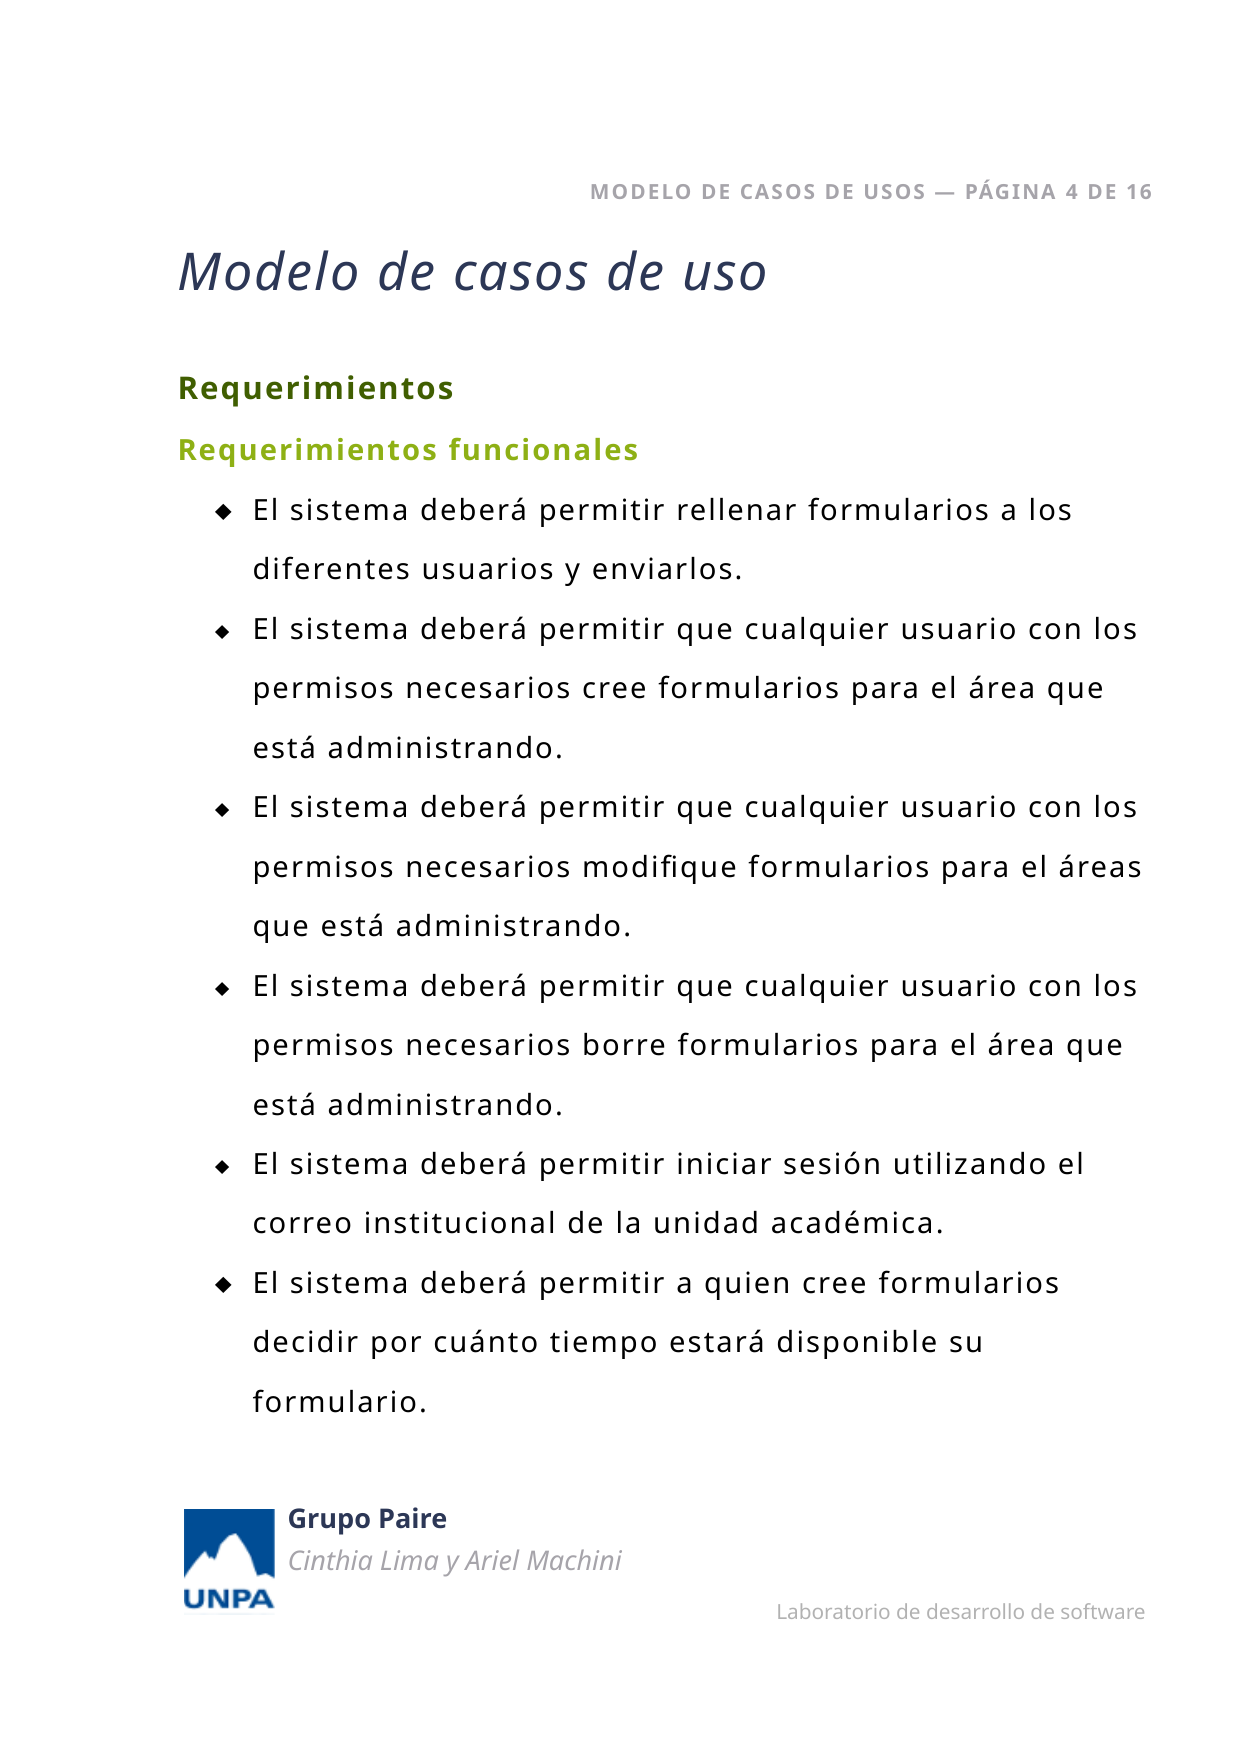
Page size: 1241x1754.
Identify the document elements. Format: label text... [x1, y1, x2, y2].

list El sistema deberá permitir a quien cree formularios decidir por cuánto tiempo estará disponible su formulario. [215, 1262, 1152, 1421]
text Requerimientos funcionales [177, 429, 1152, 469]
list El sistema deberá permitir que cualquier usuario con los permisos necesarios cree formularios para el área que está administrando. [215, 608, 1152, 767]
list El sistema deberá permitir iniciar sesión utilizando el correo institucional de la unidad académica. [215, 1143, 1152, 1242]
picture [184, 1509, 275, 1615]
text Requerimientos [177, 366, 1152, 408]
list El sistema deberá permitir que cualquier usuario con los permisos necesarios modifique formularios para el áreas que está administrando. [215, 786, 1152, 945]
text Modelo de casos de uso [177, 235, 1152, 306]
list El sistema deberá permitir que cualquier usuario con los permisos necesarios borre formularios para el área que está administrando. [215, 965, 1152, 1123]
list El sistema deberá permitir rellenar formularios a los diferentes usuarios y enviarlos. [215, 489, 1152, 588]
